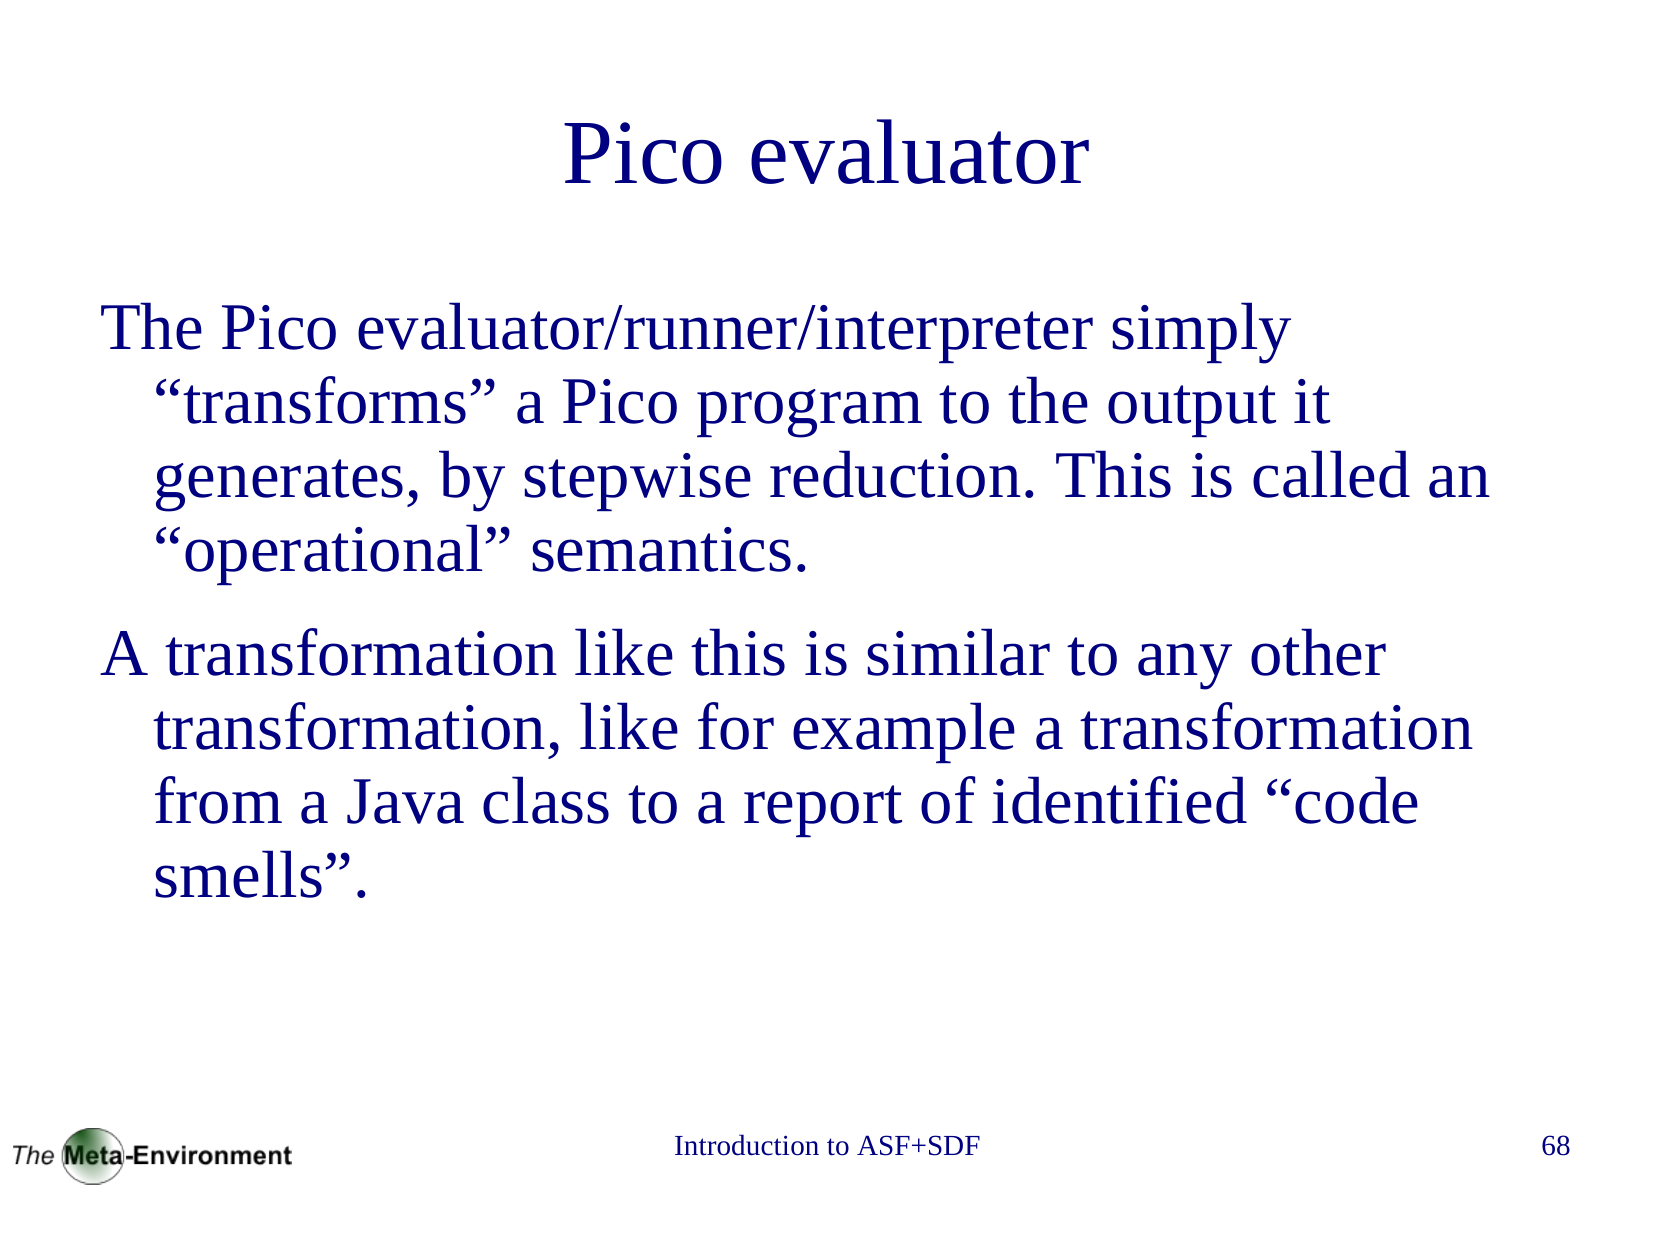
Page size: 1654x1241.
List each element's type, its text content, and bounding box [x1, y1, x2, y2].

list The Pico evaluator/runner/interpreter simply “transforms” a Pico program to the output it generates, by stepwise reduction. This is called an “operational” semantics. A transformation like this is similar to any other transformation, like for example a transformation from a Java class to a report of identified “code smells”. [82, 290, 1571, 1109]
title Pico evaluator [82, 49, 1571, 257]
picture [13, 1128, 292, 1185]
